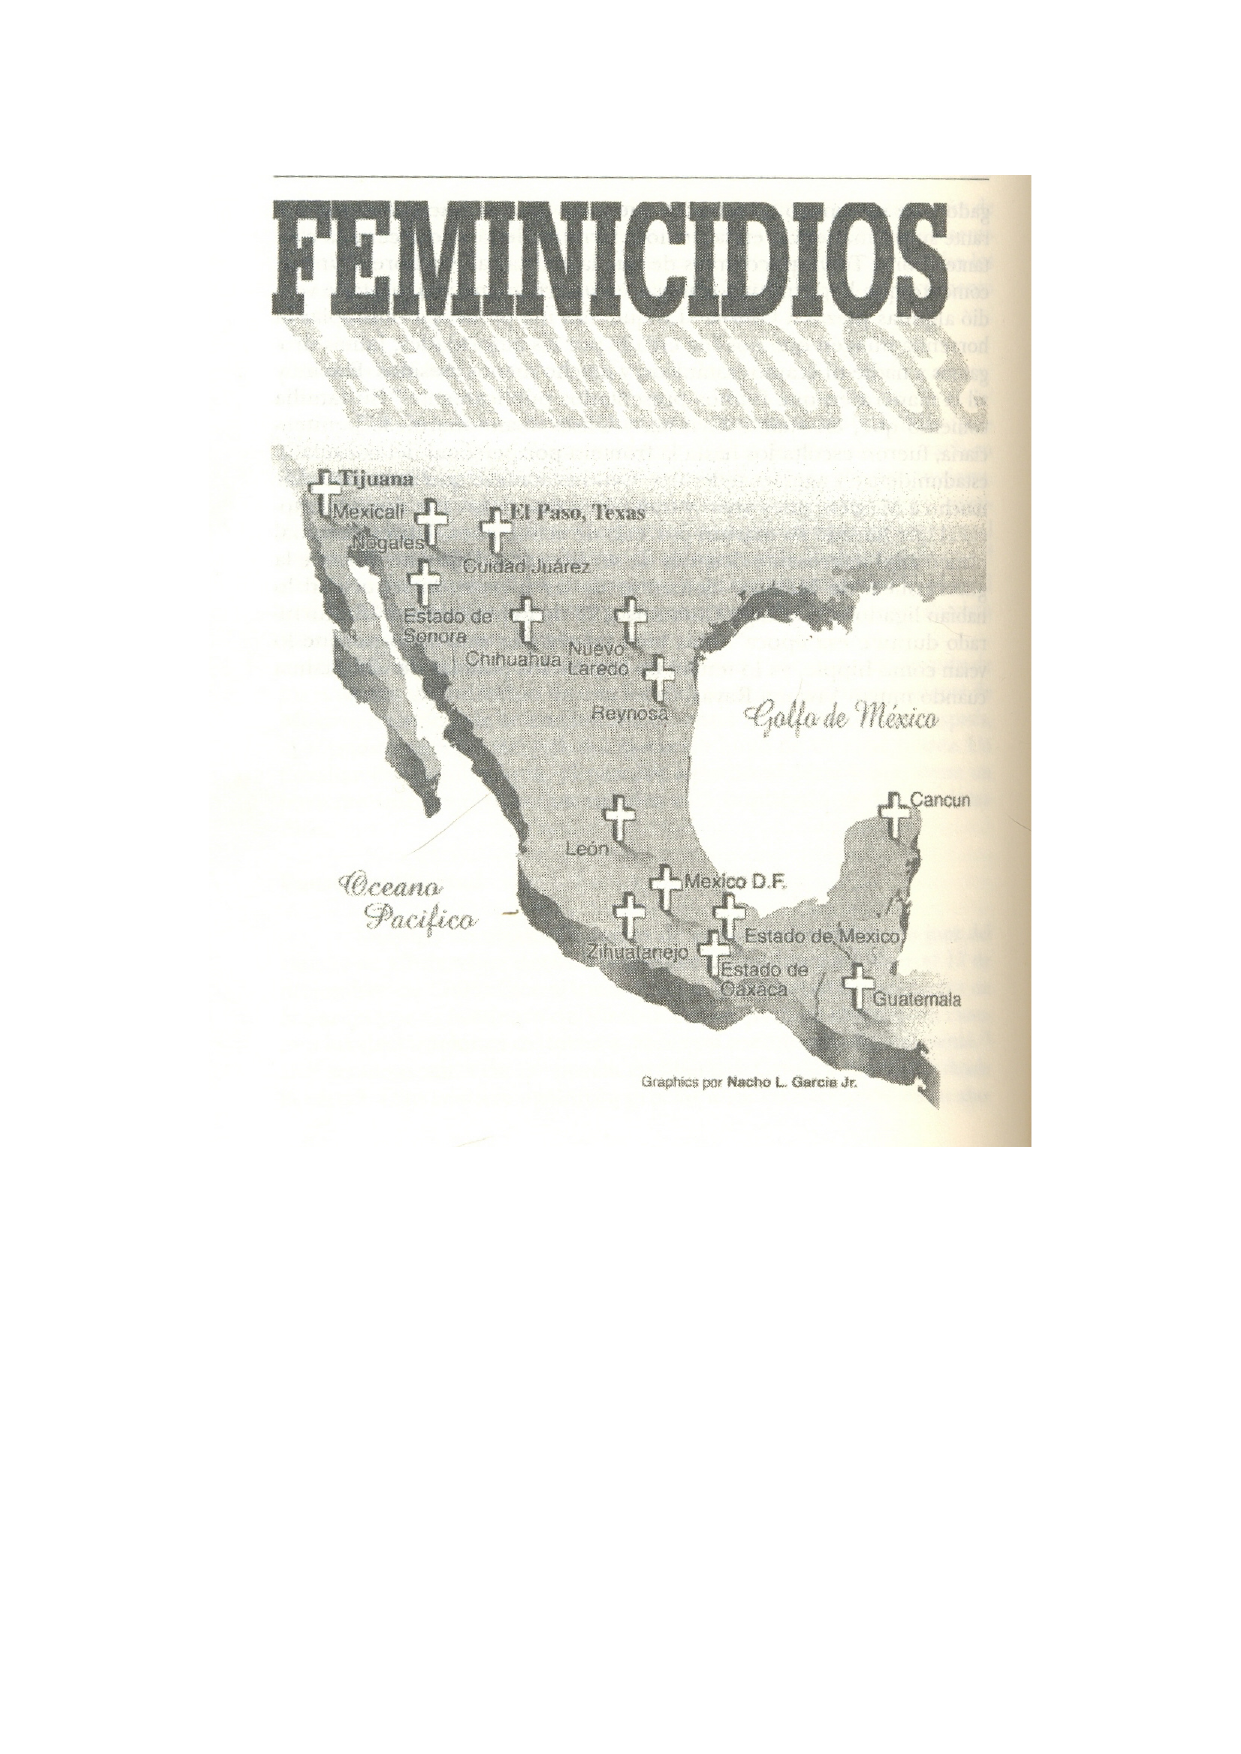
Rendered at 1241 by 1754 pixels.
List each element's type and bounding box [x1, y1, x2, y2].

picture [208, 175, 1032, 1147]
